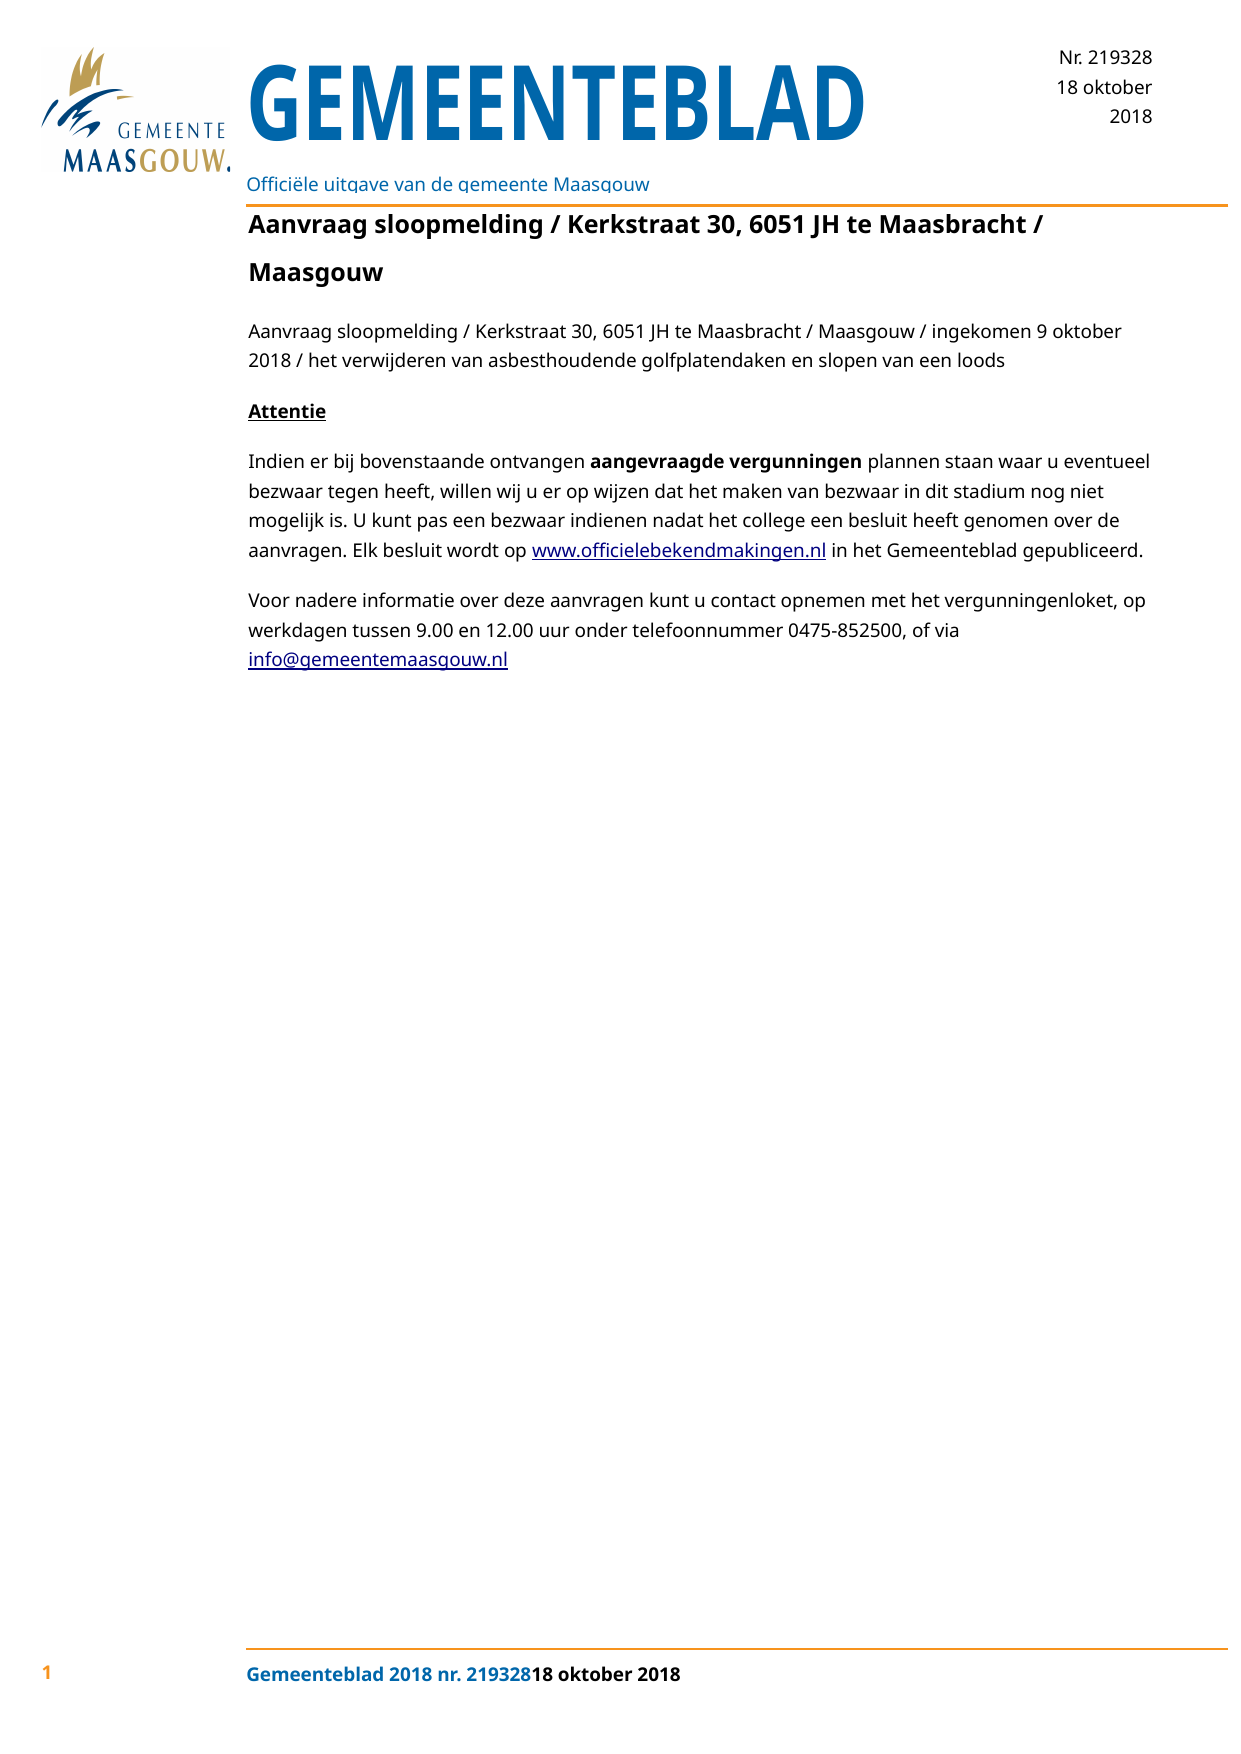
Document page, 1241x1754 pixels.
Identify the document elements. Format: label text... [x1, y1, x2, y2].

text Aanvraag sloopmelding / Kerkstraat 30, 6051 JH te Maasbracht / Maasgouw / ingekomen 9 oktober 2018 / het verwijderen van asbesthoudende golfplatendaken en slopen van een loods [248, 318, 1152, 373]
text Aanvraag sloopmelding / Kerkstraat 30, 6051 JH te Maasbracht / Maasgouw [248, 207, 1152, 288]
picture [41, 47, 231, 172]
text Voor nadere informatie over deze aanvragen kunt u contact opnemen met het vergunningenloket, op werkdagen tussen 9.00 en 12.00 uur onder telefoonnummer 0475-852500, of via info@gemeentemaasgouw.nl [248, 587, 1152, 672]
text Indien er bij bovenstaande ontvangen aangevraagde vergunningen plannen staan waar u eventueel bezwaar tegen heeft, willen wij u er op wijzen dat het maken van bezwaar in dit stadium nog niet mogelijk is. U kunt pas een bezwaar indienen nadat het college een besluit heeft genomen over de aanvragen. Elk besluit wordt op www.officielebekendmakingen.nl in het Gemeenteblad gepubliceerd. [248, 448, 1152, 563]
text Attentie [248, 398, 1152, 424]
